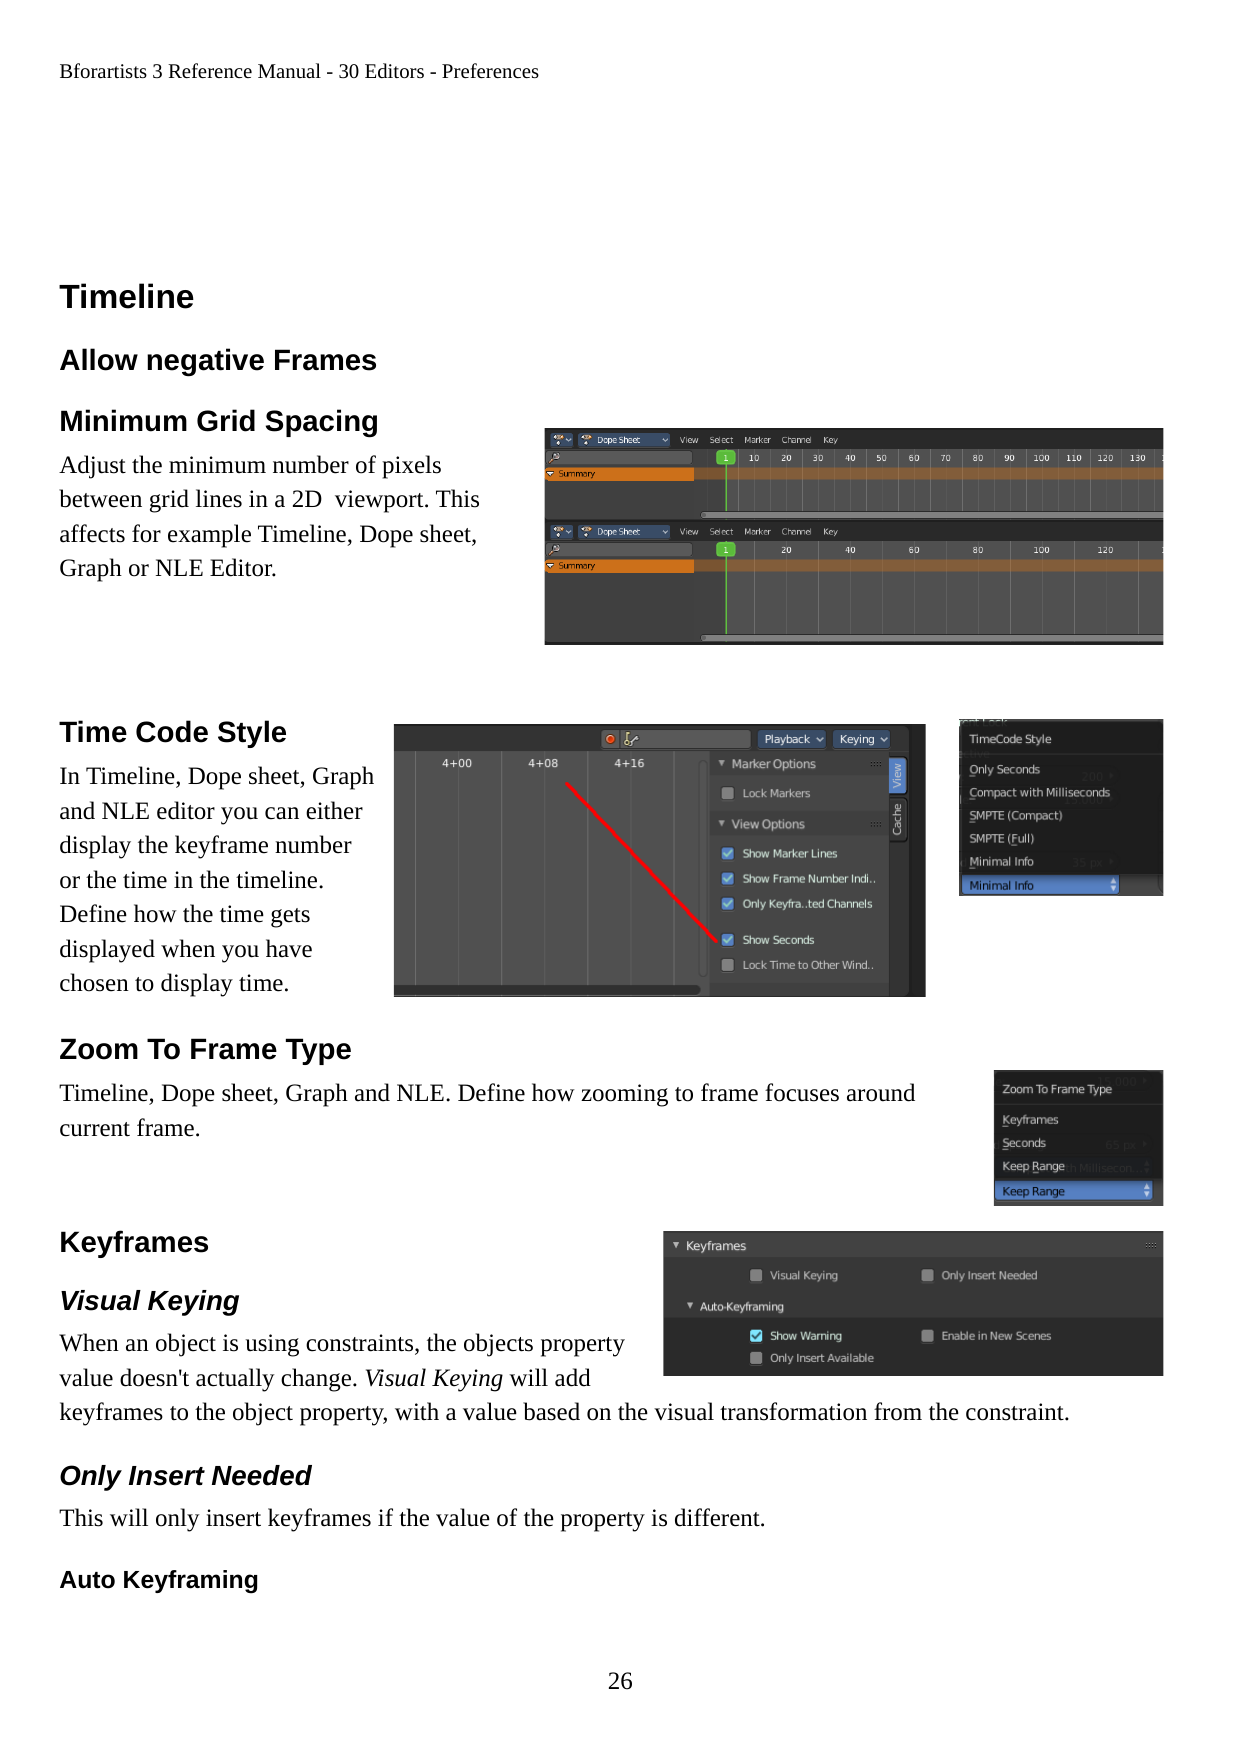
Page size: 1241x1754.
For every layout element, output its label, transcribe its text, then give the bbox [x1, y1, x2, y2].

picture [959, 719, 1164, 896]
text This will only insert keyframes if the value of the property is different. [59, 1503, 1181, 1532]
subtitle Allow negative Frames [59, 343, 1181, 377]
text Adjust the minimum number of pixels between grid lines in a 2D viewport. This affects for example Timeline, Dope sheet, Graph or NLE Editor. [59, 450, 544, 582]
subtitle Zoom To Frame Type [59, 1032, 1181, 1066]
picture [544, 428, 1164, 645]
subtitle Keyframes [59, 1225, 1181, 1259]
subtitle [1164, 1284, 1181, 1316]
text [926, 761, 1181, 997]
picture [393, 724, 926, 997]
subtitle Only Insert Needed [59, 1459, 1181, 1491]
subtitle Minimum Grid Spacing [59, 404, 1181, 437]
picture [993, 1070, 1164, 1206]
text Timeline, Dope sheet, Graph and NLE. Define how zooming to frame focuses around current frame. [59, 1078, 993, 1141]
subtitle Time Code Style [59, 715, 1181, 749]
subtitle Auto Keyframing [59, 1565, 1181, 1593]
text When an object is using constraints, the objects property value doesn't actually change. Visual Keying will add keyframes to the object property, with a value based on the visual transformation from the constraint. [59, 1328, 1181, 1426]
picture [663, 1231, 1164, 1376]
subtitle Visual Keying [59, 1284, 663, 1316]
subtitle Timeline [59, 277, 1181, 316]
text In Timeline, Dope sheet, Graph and NLE editor you can either display the keyframe number or the time in the timeline. Define how the time gets displayed when you have chosen to display time. [59, 761, 393, 997]
